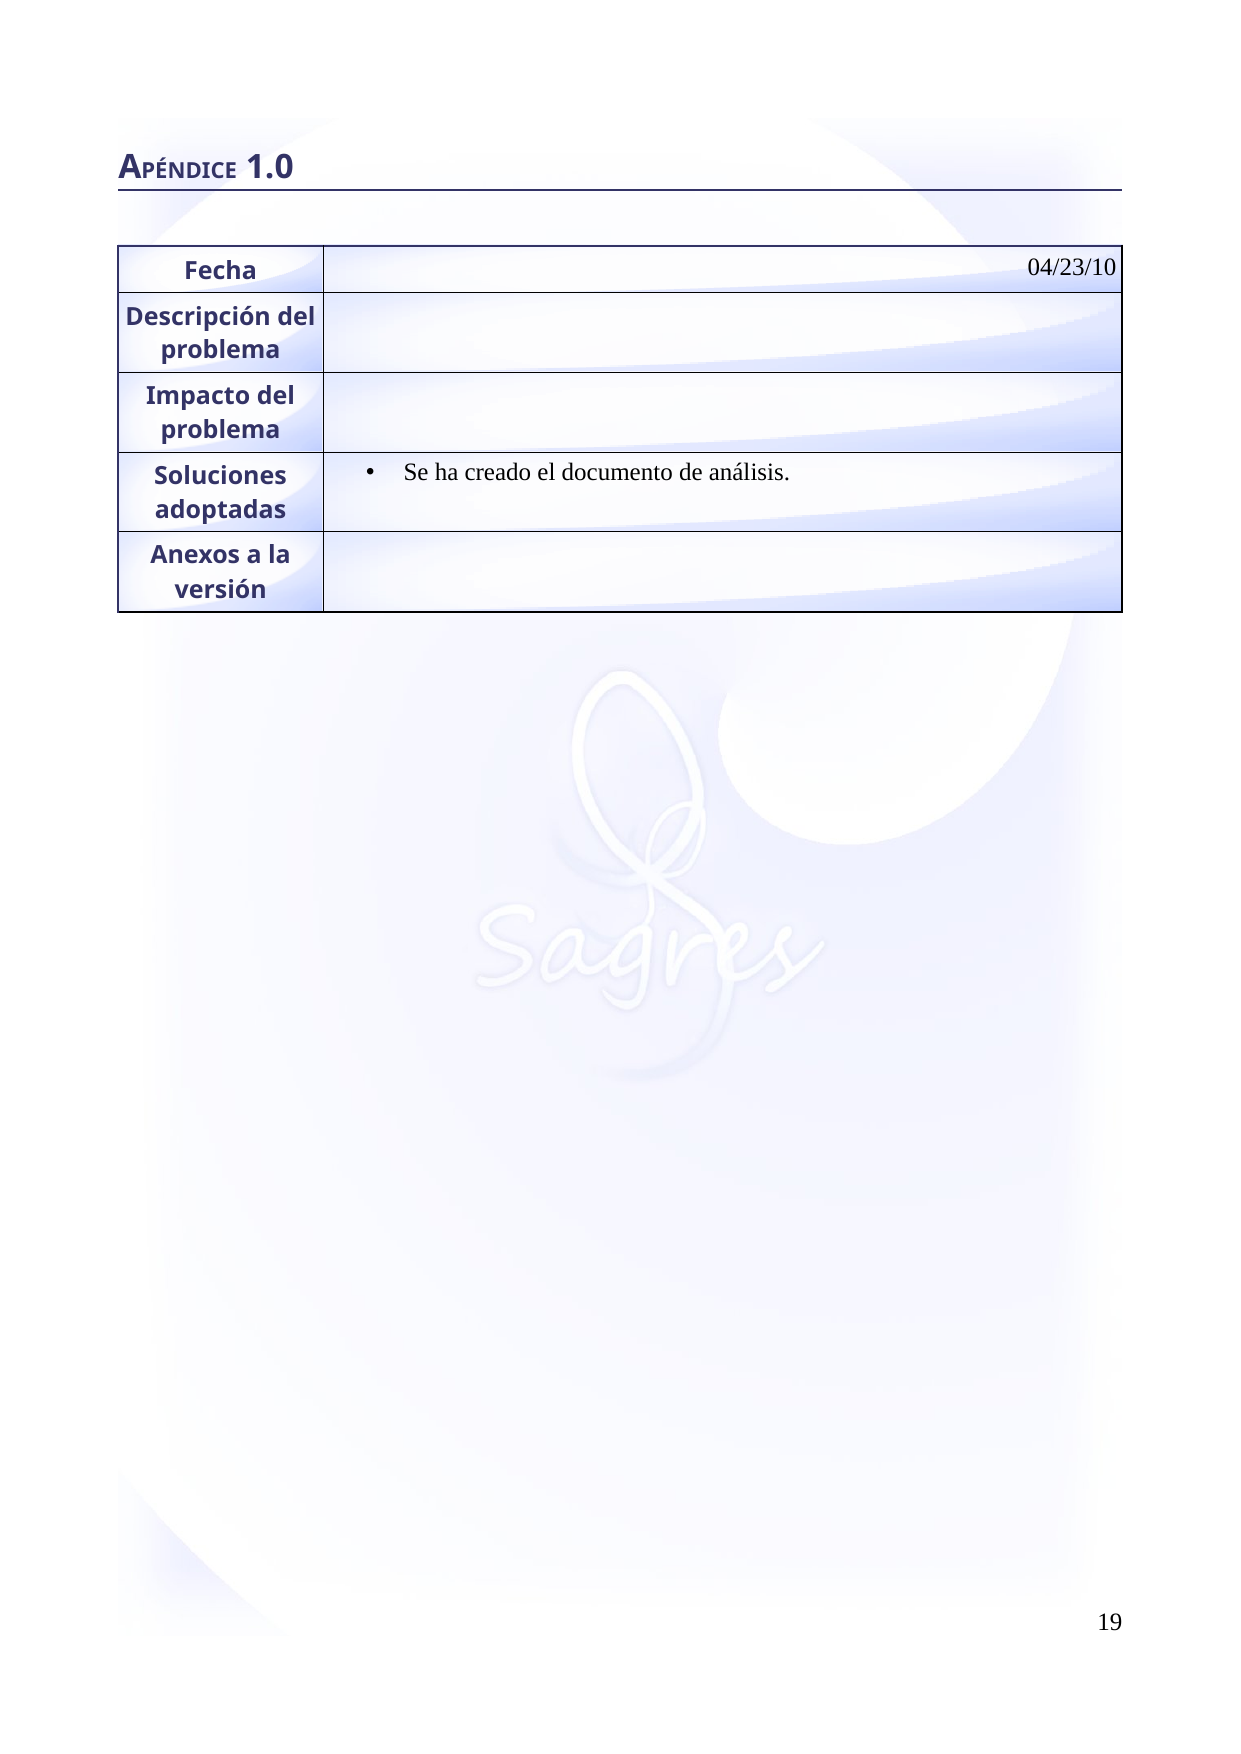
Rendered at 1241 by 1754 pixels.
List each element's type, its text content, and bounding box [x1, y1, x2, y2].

table_cell Se ha creado el documento de análisis. [324, 453, 1121, 531]
table_header 23/04/10 [324, 247, 1121, 292]
table_cell Impacto del problema [119, 373, 323, 452]
table_cell [324, 532, 1121, 611]
table_cell Anexos a la versión [119, 532, 323, 611]
picture [118, 613, 1122, 1636]
table_cell [324, 293, 1121, 372]
picture [118, 118, 1122, 143]
table_header Fecha [119, 247, 323, 292]
table_cell Descripción del problema [119, 293, 323, 372]
table_cell [324, 373, 1121, 452]
subtitle Apéndice 1.0 [118, 143, 1122, 189]
table_cell Soluciones adoptadas [119, 453, 323, 531]
picture [118, 191, 1122, 245]
